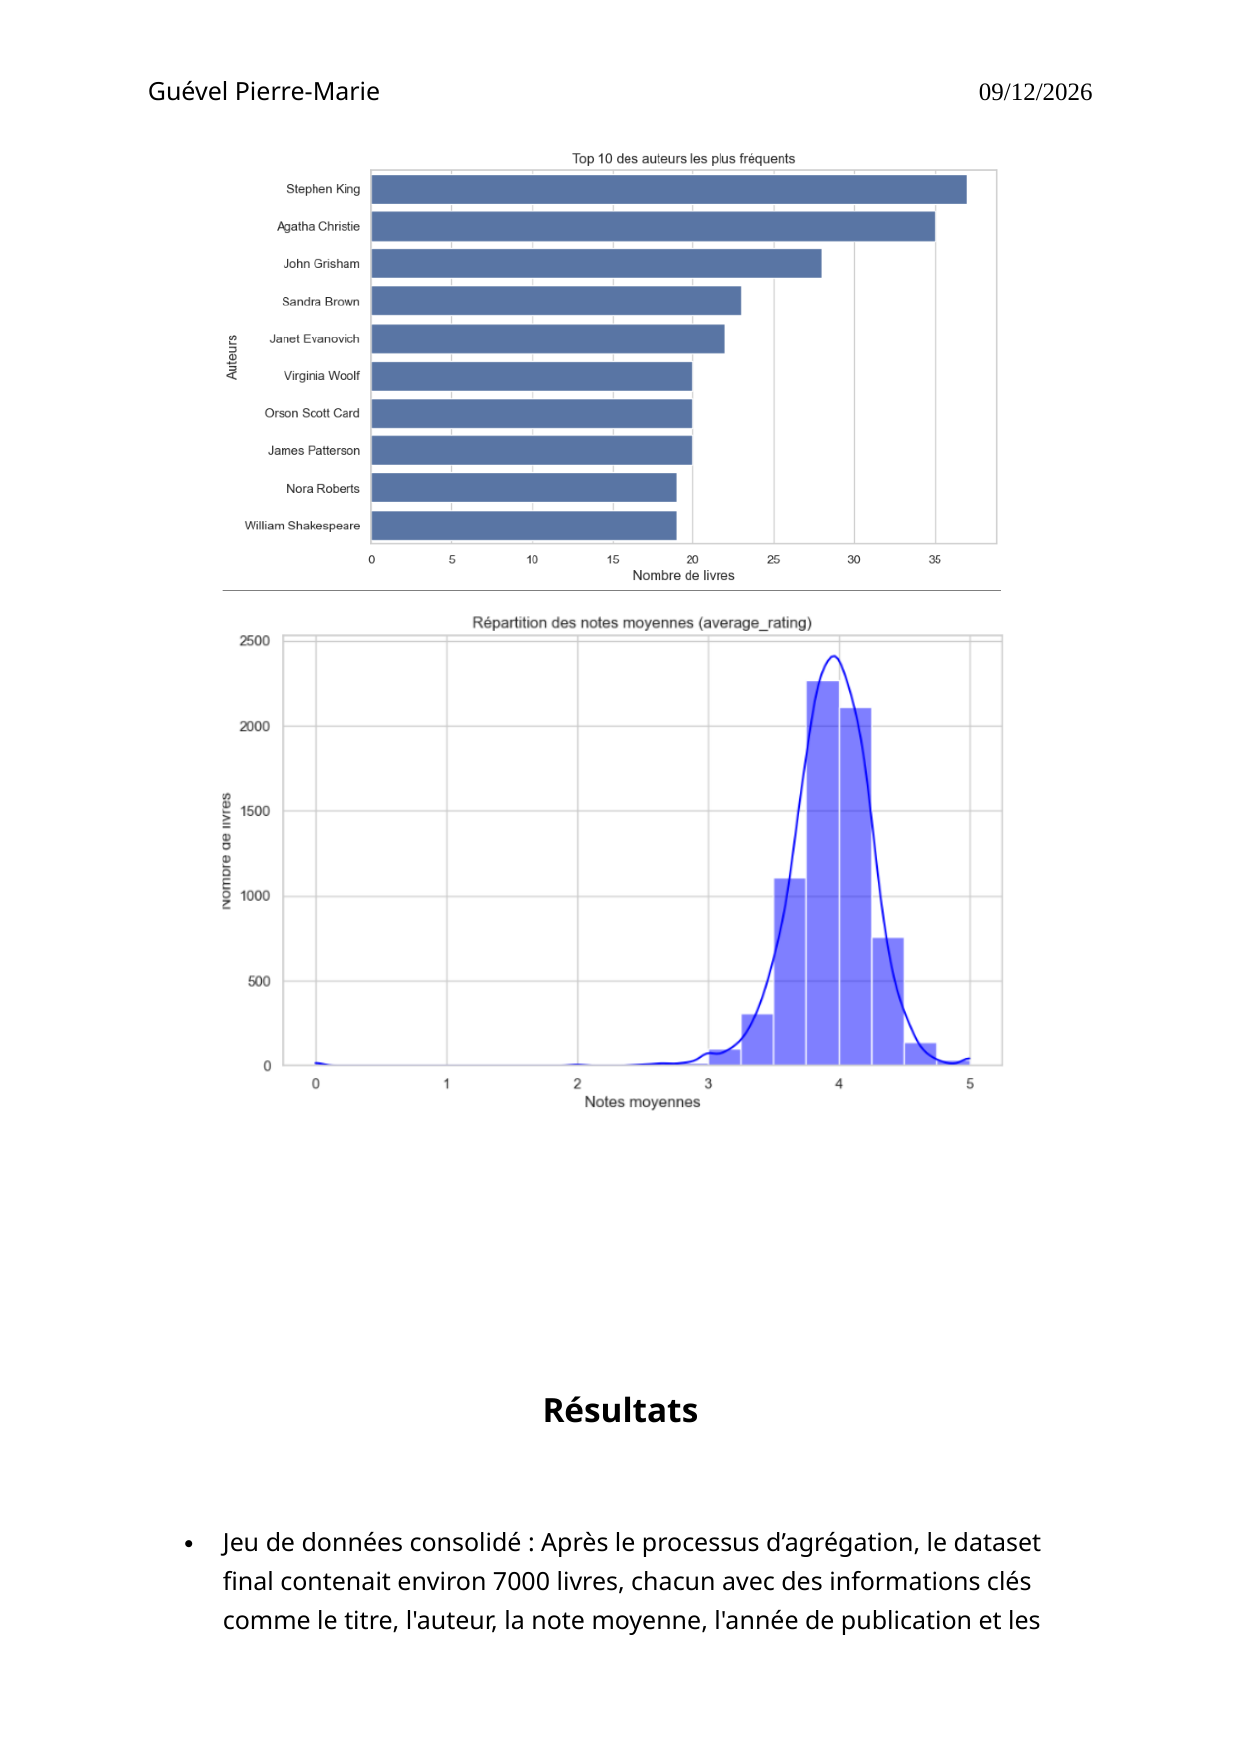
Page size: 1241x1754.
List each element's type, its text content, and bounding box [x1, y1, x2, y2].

text Résultats [148, 1387, 1093, 1432]
list Jeu de données consolidé : Après le processus d’agrégation, le dataset final contenait environ 7000 livres, chacun avec des informations clés comme le titre, l'auteur, la note moyenne, l'année de publication et les [185, 1524, 1093, 1637]
